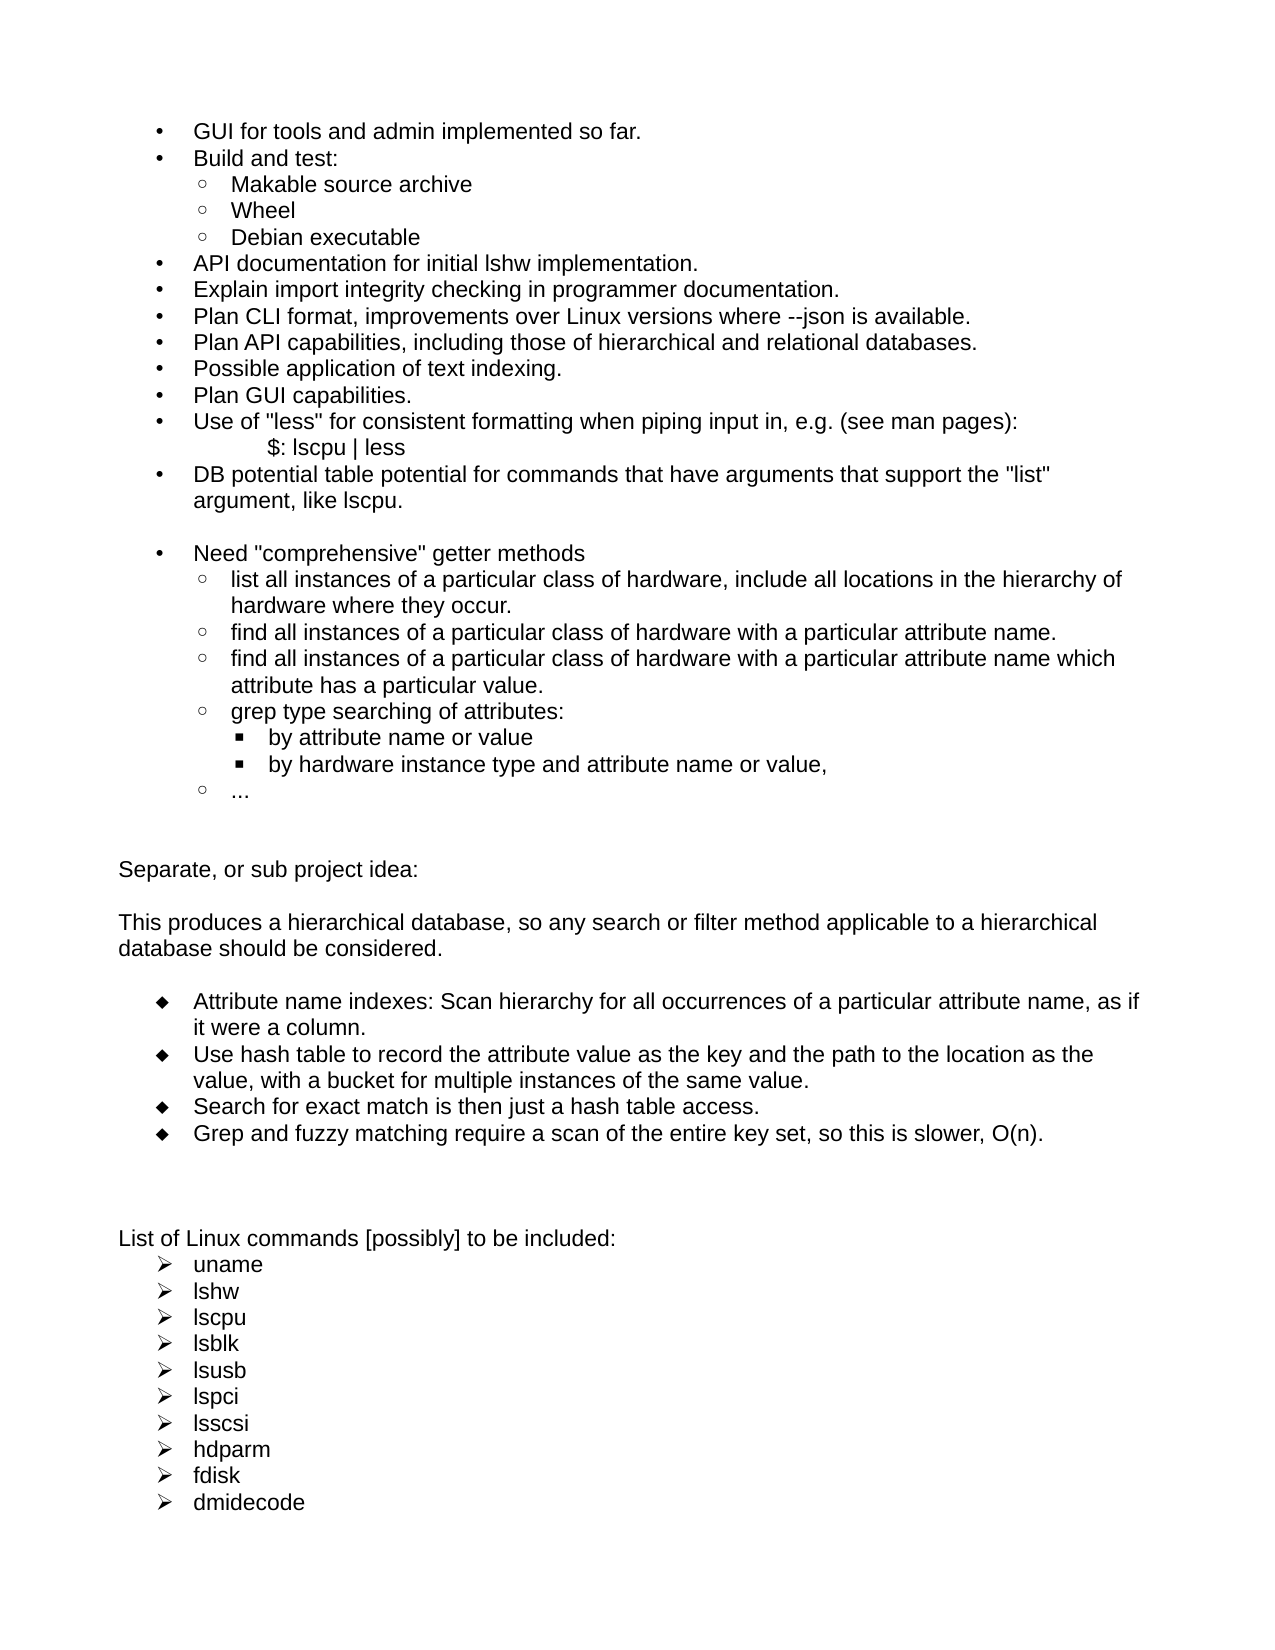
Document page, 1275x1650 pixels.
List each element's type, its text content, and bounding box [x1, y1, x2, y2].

list ... [193, 777, 1157, 803]
list DB potential table potential for commands that have arguments that support the "list" argument, like lscpu. [156, 461, 1157, 540]
list Use of "less" for consistent formatting when piping input in, e.g. (see man pages): $: lscpu | less [156, 408, 1157, 461]
list GUI for tools and admin implemented so far. [156, 118, 1157, 144]
list by hardware instance type and attribute name or value, [231, 751, 1157, 777]
list lsscsi [156, 1409, 1157, 1436]
list Wheel [193, 197, 1157, 223]
text This produces a hierarchical database, so any search or filter method applicable to a hierarchical database should be considered. [118, 909, 1157, 961]
list Plan API capabilities, including those of hierarchical and relational databases. [156, 329, 1157, 355]
list dmidecode [156, 1488, 1157, 1515]
list Grep and fuzzy matching require a scan of the entire key set, so this is slower, O(n). [156, 1119, 1157, 1146]
list hdparm [156, 1436, 1157, 1462]
list fdisk [156, 1462, 1157, 1488]
list list all instances of a particular class of hardware, include all locations in the hierarchy of hardware where they occur. [193, 566, 1157, 619]
list Build and test: [156, 144, 1157, 171]
list lscpu [156, 1304, 1157, 1330]
list lspci [156, 1383, 1157, 1409]
text Separate, or sub project idea: [118, 856, 1157, 882]
list find all instances of a particular class of hardware with a particular attribute name which attribute has a particular value. [193, 645, 1157, 698]
list Attribute name indexes: Scan hierarchy for all occurrences of a particular attribute name, as if it were a column. [156, 988, 1157, 1041]
list find all instances of a particular class of hardware with a particular attribute name. [193, 619, 1157, 645]
list Explain import integrity checking in programmer documentation. [156, 276, 1157, 303]
list Search for exact match is then just a hash table access. [156, 1093, 1157, 1119]
text List of Linux commands [possibly] to be included: [118, 1225, 1157, 1251]
list lsusb [156, 1357, 1157, 1383]
list Possible application of text indexing. [156, 355, 1157, 382]
list Use hash table to record the attribute value as the key and the path to the location as the value, with a bucket for multiple instances of the same value. [156, 1041, 1157, 1093]
list lshw [156, 1278, 1157, 1304]
list Plan GUI capabilities. [156, 382, 1157, 408]
list Plan CLI format, improvements over Linux versions where --json is available. [156, 303, 1157, 329]
list Makable source archive [193, 171, 1157, 197]
list by attribute name or value [231, 724, 1157, 751]
list API documentation for initial lshw implementation. [156, 250, 1157, 276]
list grep type searching of attributes: [193, 698, 1157, 724]
list Need "comprehensive" getter methods [156, 540, 1157, 566]
list Debian executable [193, 223, 1157, 250]
list lsblk [156, 1330, 1157, 1357]
list uname [156, 1251, 1157, 1278]
